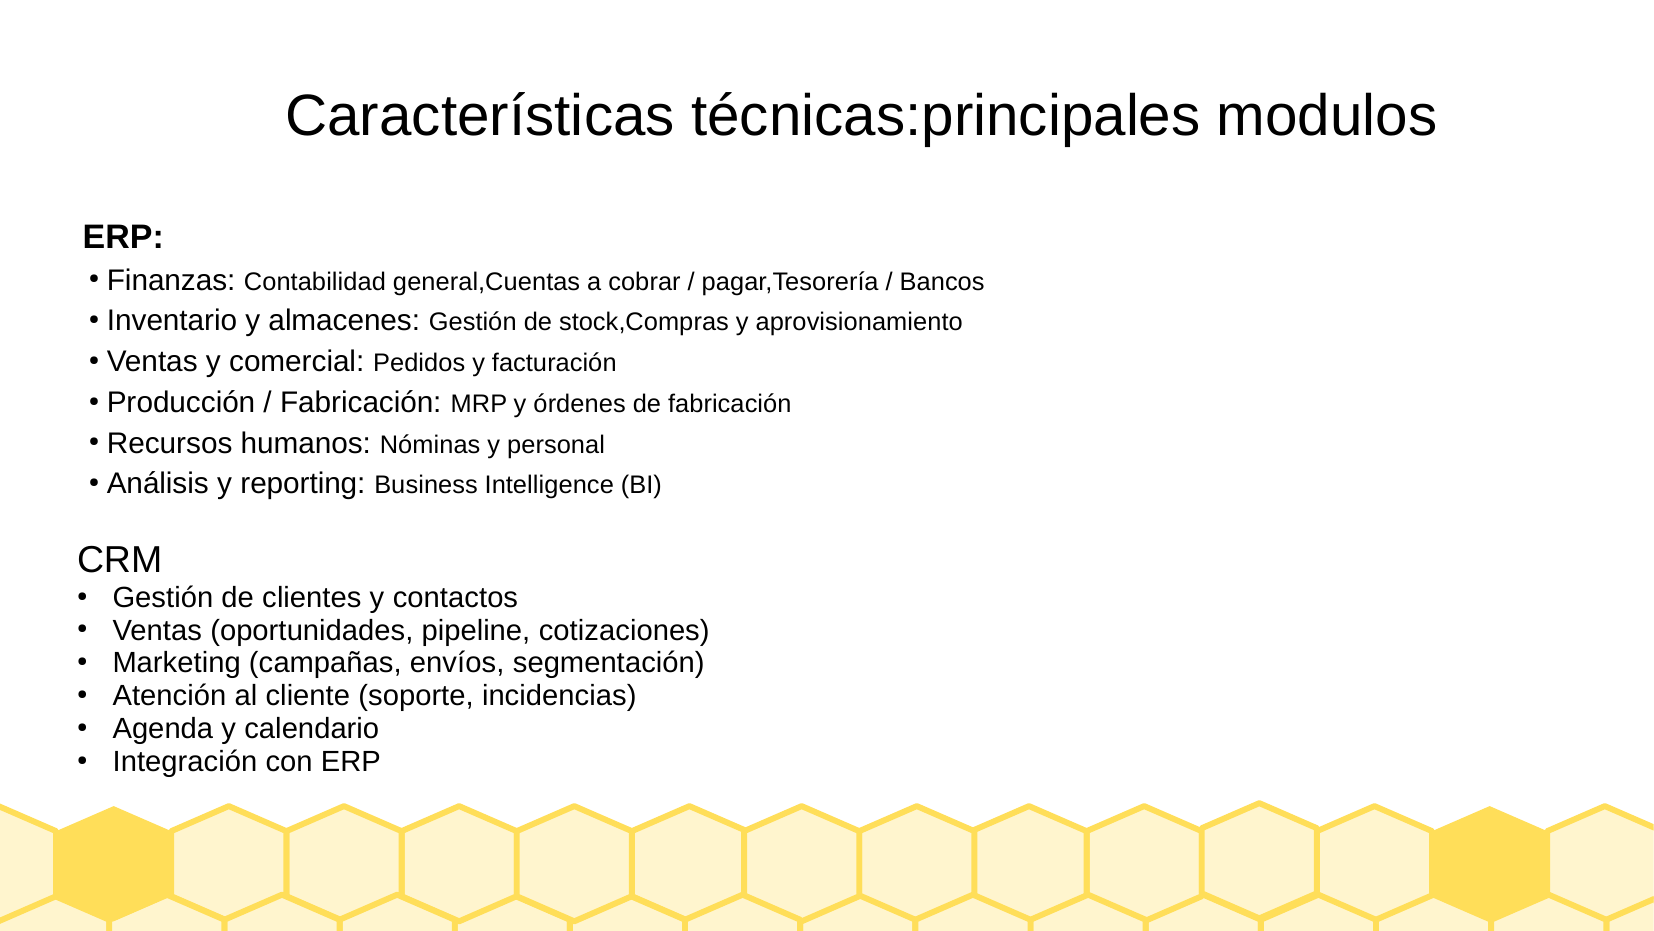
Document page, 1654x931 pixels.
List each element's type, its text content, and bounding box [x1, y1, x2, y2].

list ERP: Finanzas: Contabilidad general,Cuentas a cobrar / pagar,Tesorería / Bancos Inventario y almacenes: Gestión de stock,Compras y aprovisionamiento Ventas y comercial: Pedidos y facturación Producción / Fabricación: MRP y órdenes de fabricación Recursos humanos: Nóminas y personal Análisis y reporting: Business Intelligence (BI) [82, 217, 1418, 502]
title Características técnicas:principales modulos [82, 37, 1571, 193]
text_box CRM Gestión de clientes y contactos Ventas (oportunidades, pipeline, cotizaciones) Marketing (campañas, envíos, segmentación) Atención al cliente (soporte, incidencias) Agenda y calendario Integración con ERP [62, 531, 1418, 827]
